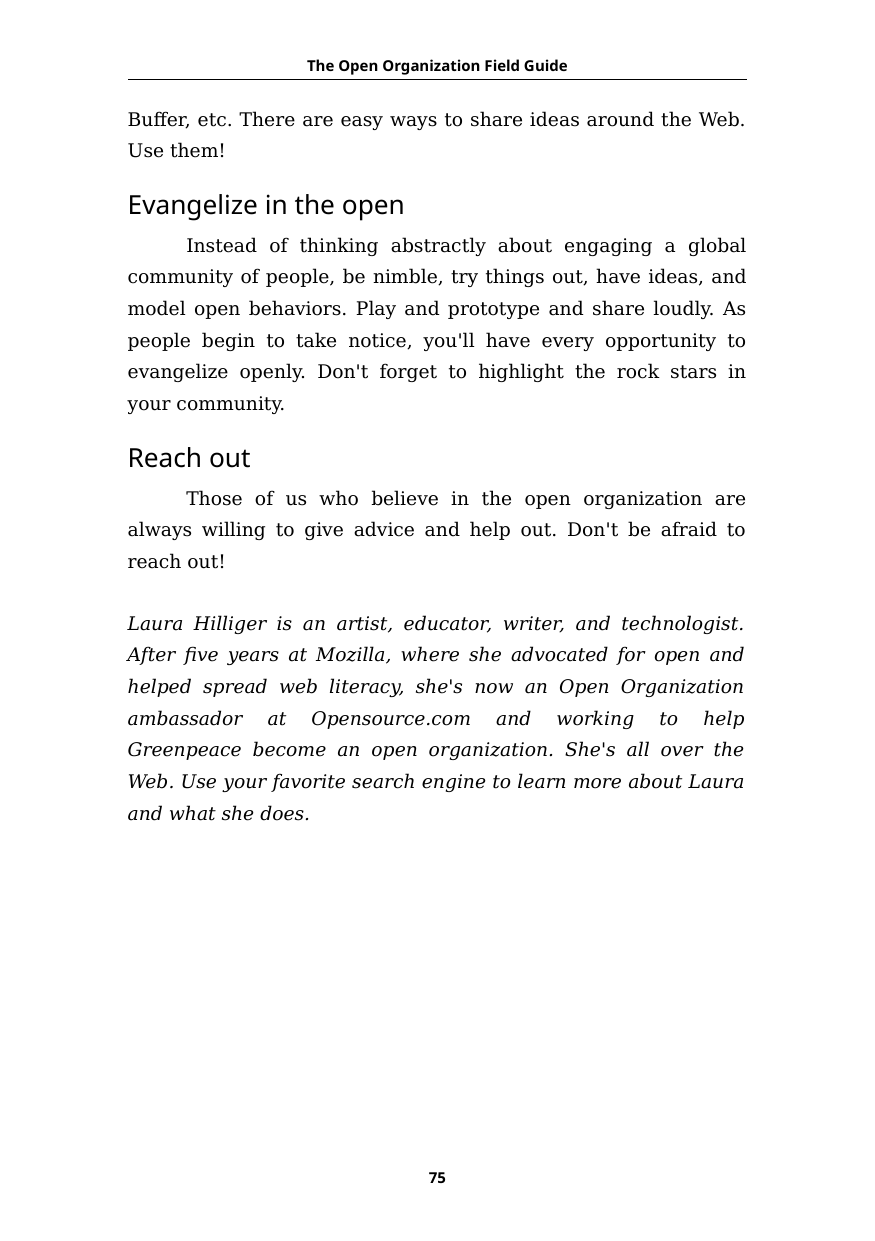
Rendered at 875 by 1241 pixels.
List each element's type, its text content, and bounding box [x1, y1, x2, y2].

subtitle Reach out [127, 439, 747, 475]
text Buffer, etc. There are easy ways to share ideas around the Web. Use them! [127, 108, 747, 162]
subtitle Evangelize in the open [127, 186, 747, 222]
text Laura Hilliger is an artist, educator, writer, and technologist. After five years at Mozilla, where she advocated for open and helped spread web literacy, she's now an Open Organization ambassador at Opensource.com and working to help Greenpeace become an open organization. She's all over the Web. Use your favorite search engine to learn more about Laura and what she does. [127, 612, 747, 824]
text Those of us who believe in the open organization are always willing to give advice and help out. Don't be afraid to reach out! [127, 487, 747, 573]
text Instead of thinking abstractly about engaging a global community of people, be nimble, try things out, have ideas, and model open behaviors. Play and prototype and share loudly. As people begin to take notice, you'll have every opportunity to evangelize openly. Don't forget to highlight the rock stars in your community. [127, 235, 747, 415]
